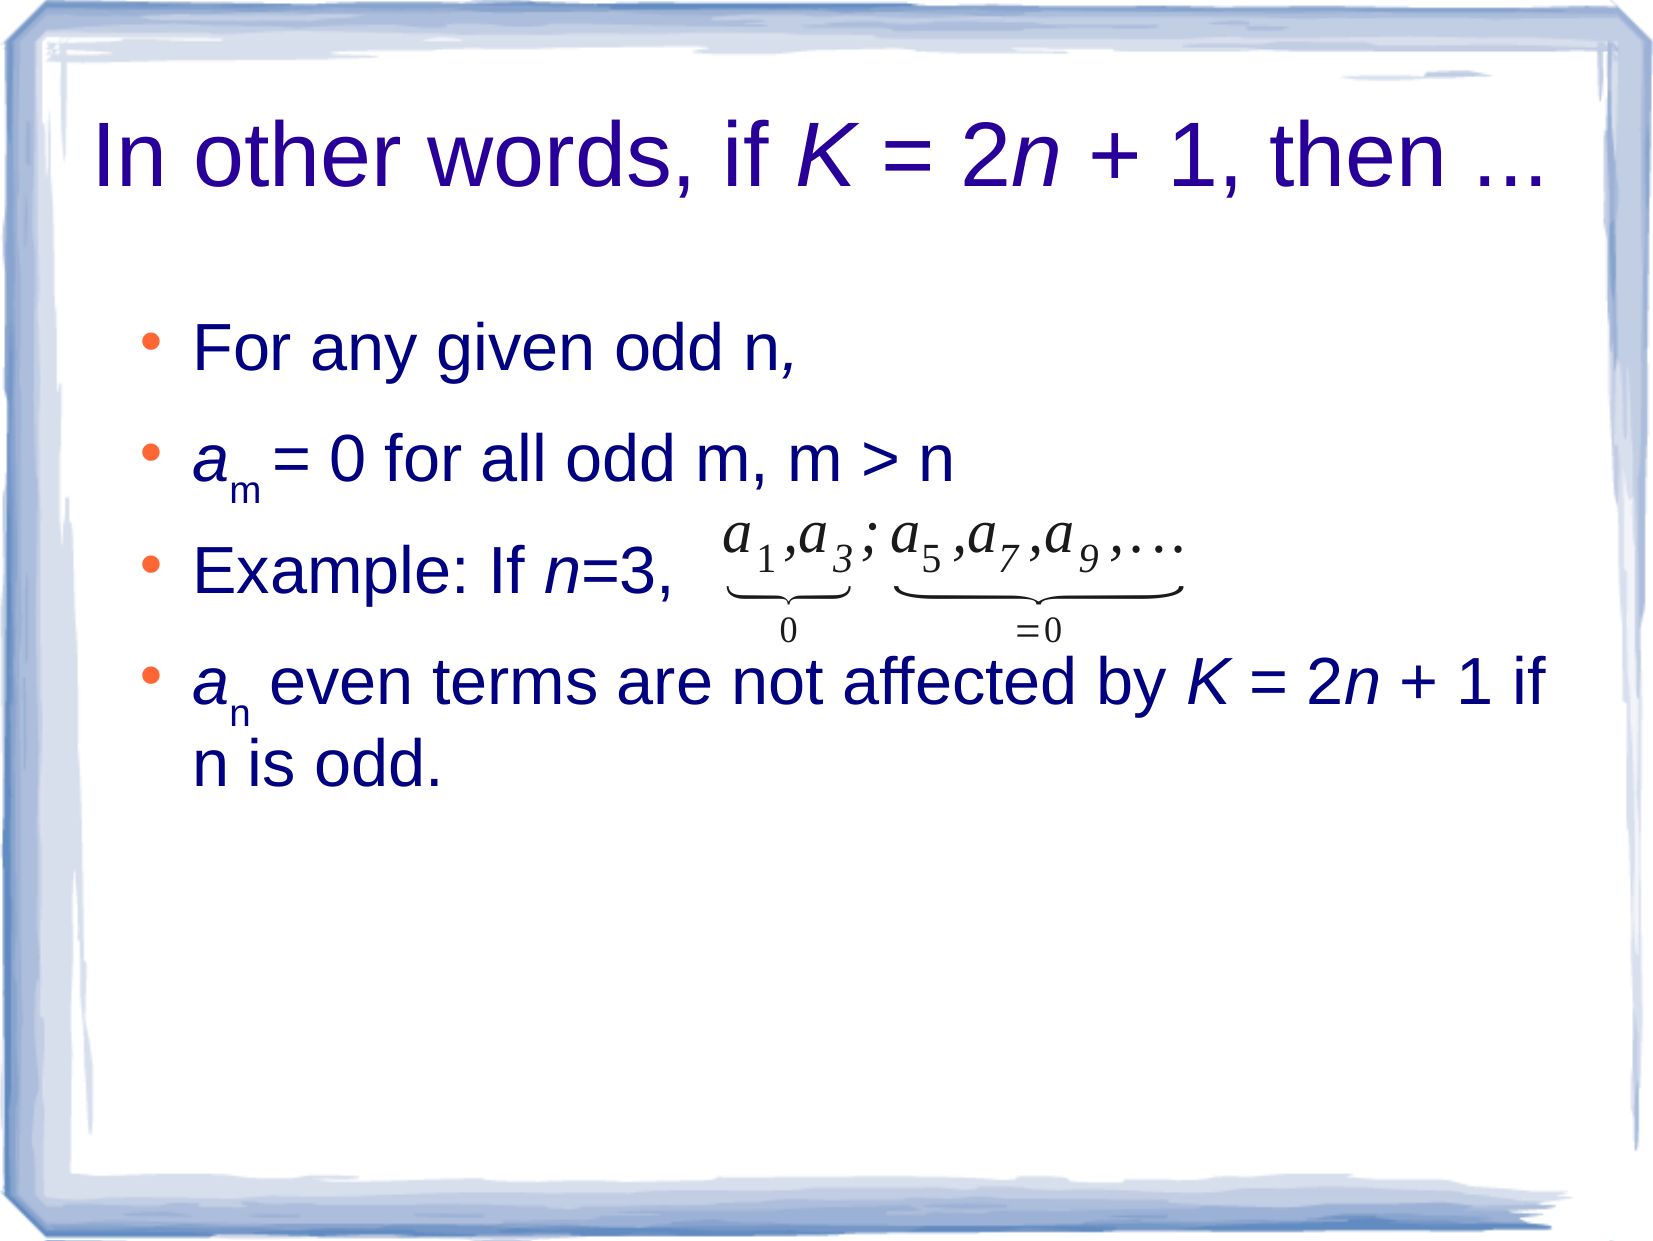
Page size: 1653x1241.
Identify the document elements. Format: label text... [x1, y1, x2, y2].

chart [706, 497, 1218, 655]
list For any given odd n, am = 0 for all odd m, m > n Example: If n=3, an even terms are not affected by K = 2n + 1 if n is odd. [122, 306, 1575, 1126]
picture [0, 0, 1653, 1241]
title In other words, if K = 2n + 1, then ... [76, 49, 1565, 257]
